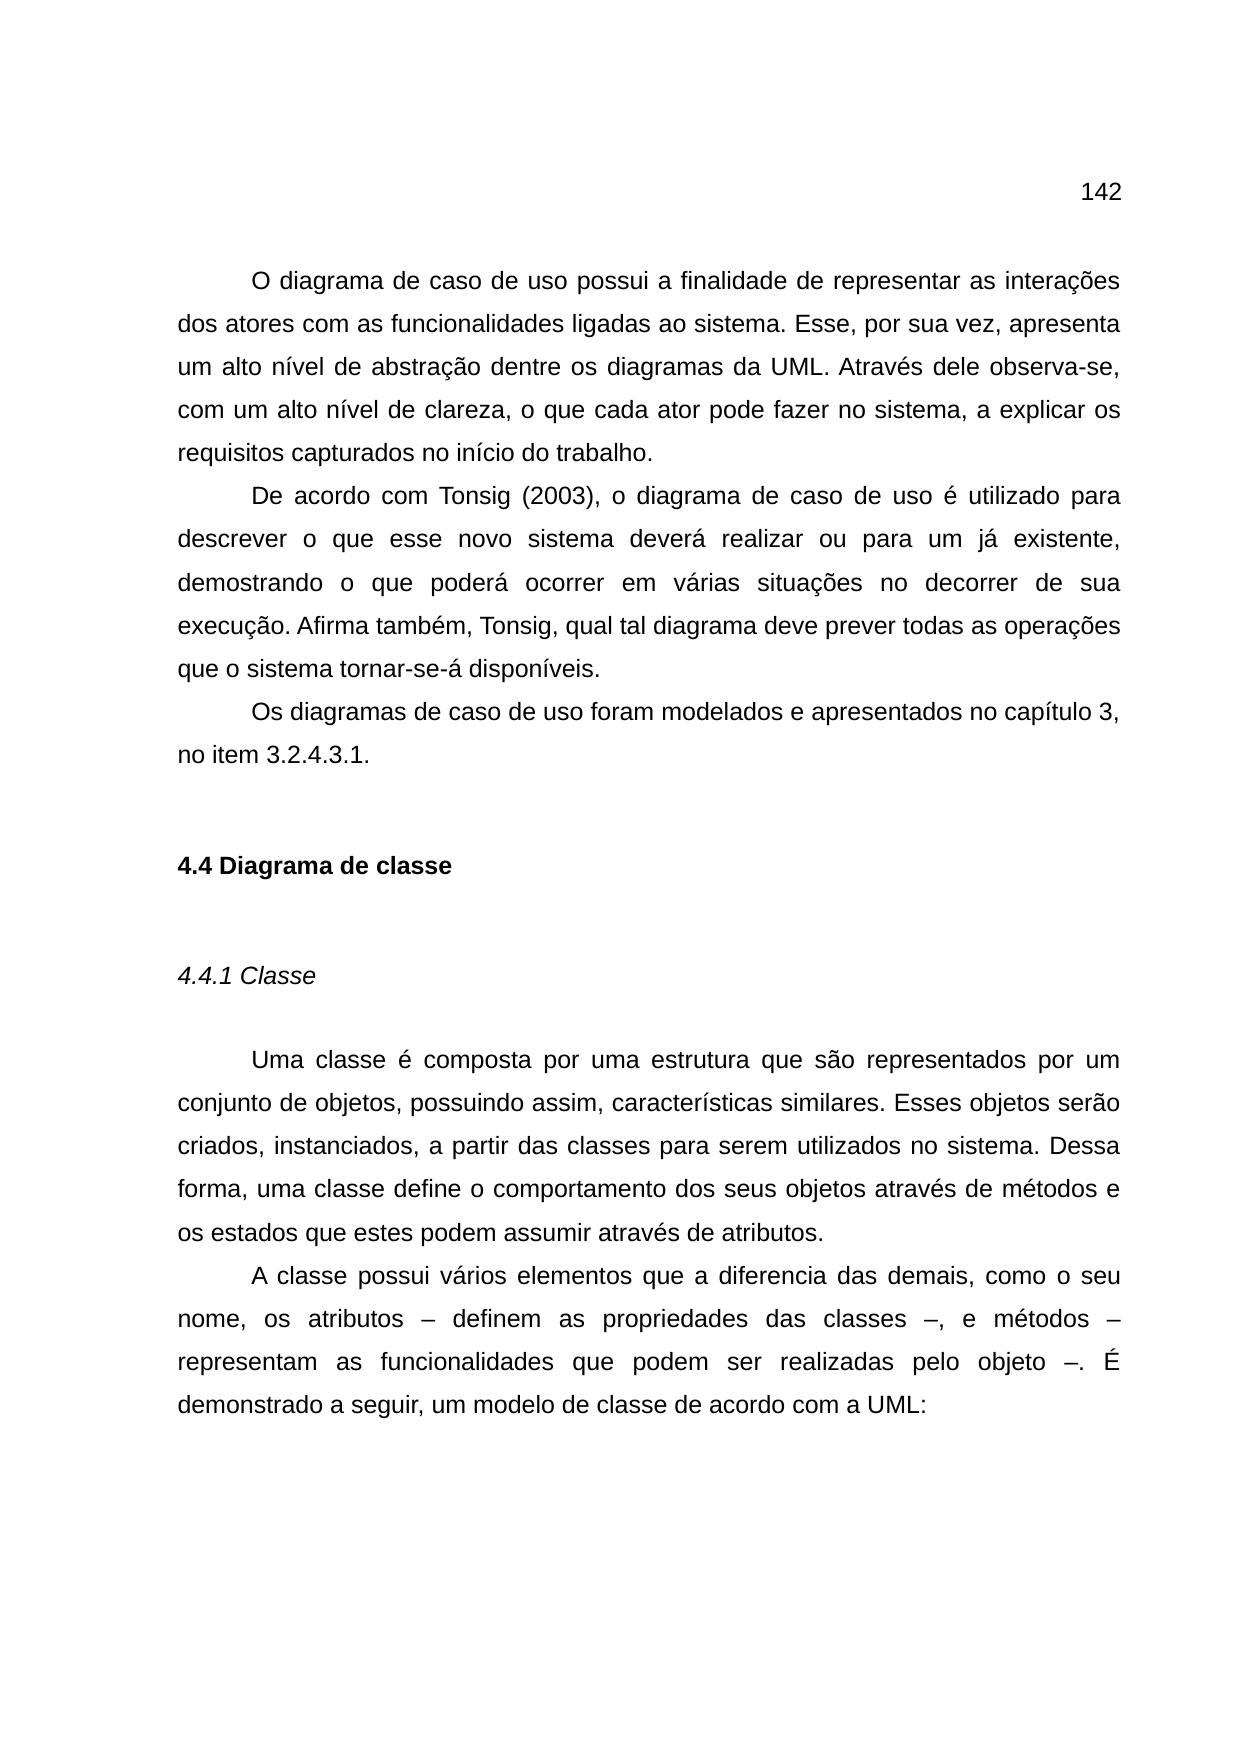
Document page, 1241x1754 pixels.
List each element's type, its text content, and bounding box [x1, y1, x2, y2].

text A classe possui vários elementos que a diferencia das demais, como o seu nome, os atributos – definem as propriedades das classes –, e métodos – representam as funcionalidades que podem ser realizadas pelo objeto –. É demonstrado a seguir, um modelo de classe de acordo com a UML: [177, 1261, 1122, 1419]
text De acordo com Tonsig (2003), o diagrama de caso de uso é utilizado para descrever o que esse novo sistema deverá realizar ou para um já existente, demostrando o que poderá ocorrer em várias situações no decorrer de sua execução. Afirma também, Tonsig, qual tal diagrama deve prever todas as operações que o sistema tornar-se-á disponíveis. [177, 481, 1122, 683]
text O diagrama de caso de uso possui a finalidade de representar as interações dos atores com as funcionalidades ligadas ao sistema. Esse, por sua vez, apresenta um alto nível de abstração dentre os diagramas da UML. Através dele observa-se, com um alto nível de clareza, o que cada ator pode fazer no sistema, a explicar os requisitos capturados no início do trabalho. [177, 266, 1122, 467]
subtitle 4.4 Diagrama de classe [177, 851, 1122, 880]
text Uma classe é composta por uma estrutura que são representados por um conjunto de objetos, possuindo assim, características similares. Esses objetos serão criados, instanciados, a partir das classes para serem utilizados no sistema. Dessa forma, uma classe define o comportamento dos seus objetos através de métodos e os estados que estes podem assumir através de atributos. [177, 1045, 1122, 1246]
subtitle 4.4.1 Classe [177, 961, 1122, 989]
text Os diagramas de caso de uso foram modelados e apresentados no capítulo 3, no item 3.2.4.3.1. [177, 697, 1122, 769]
